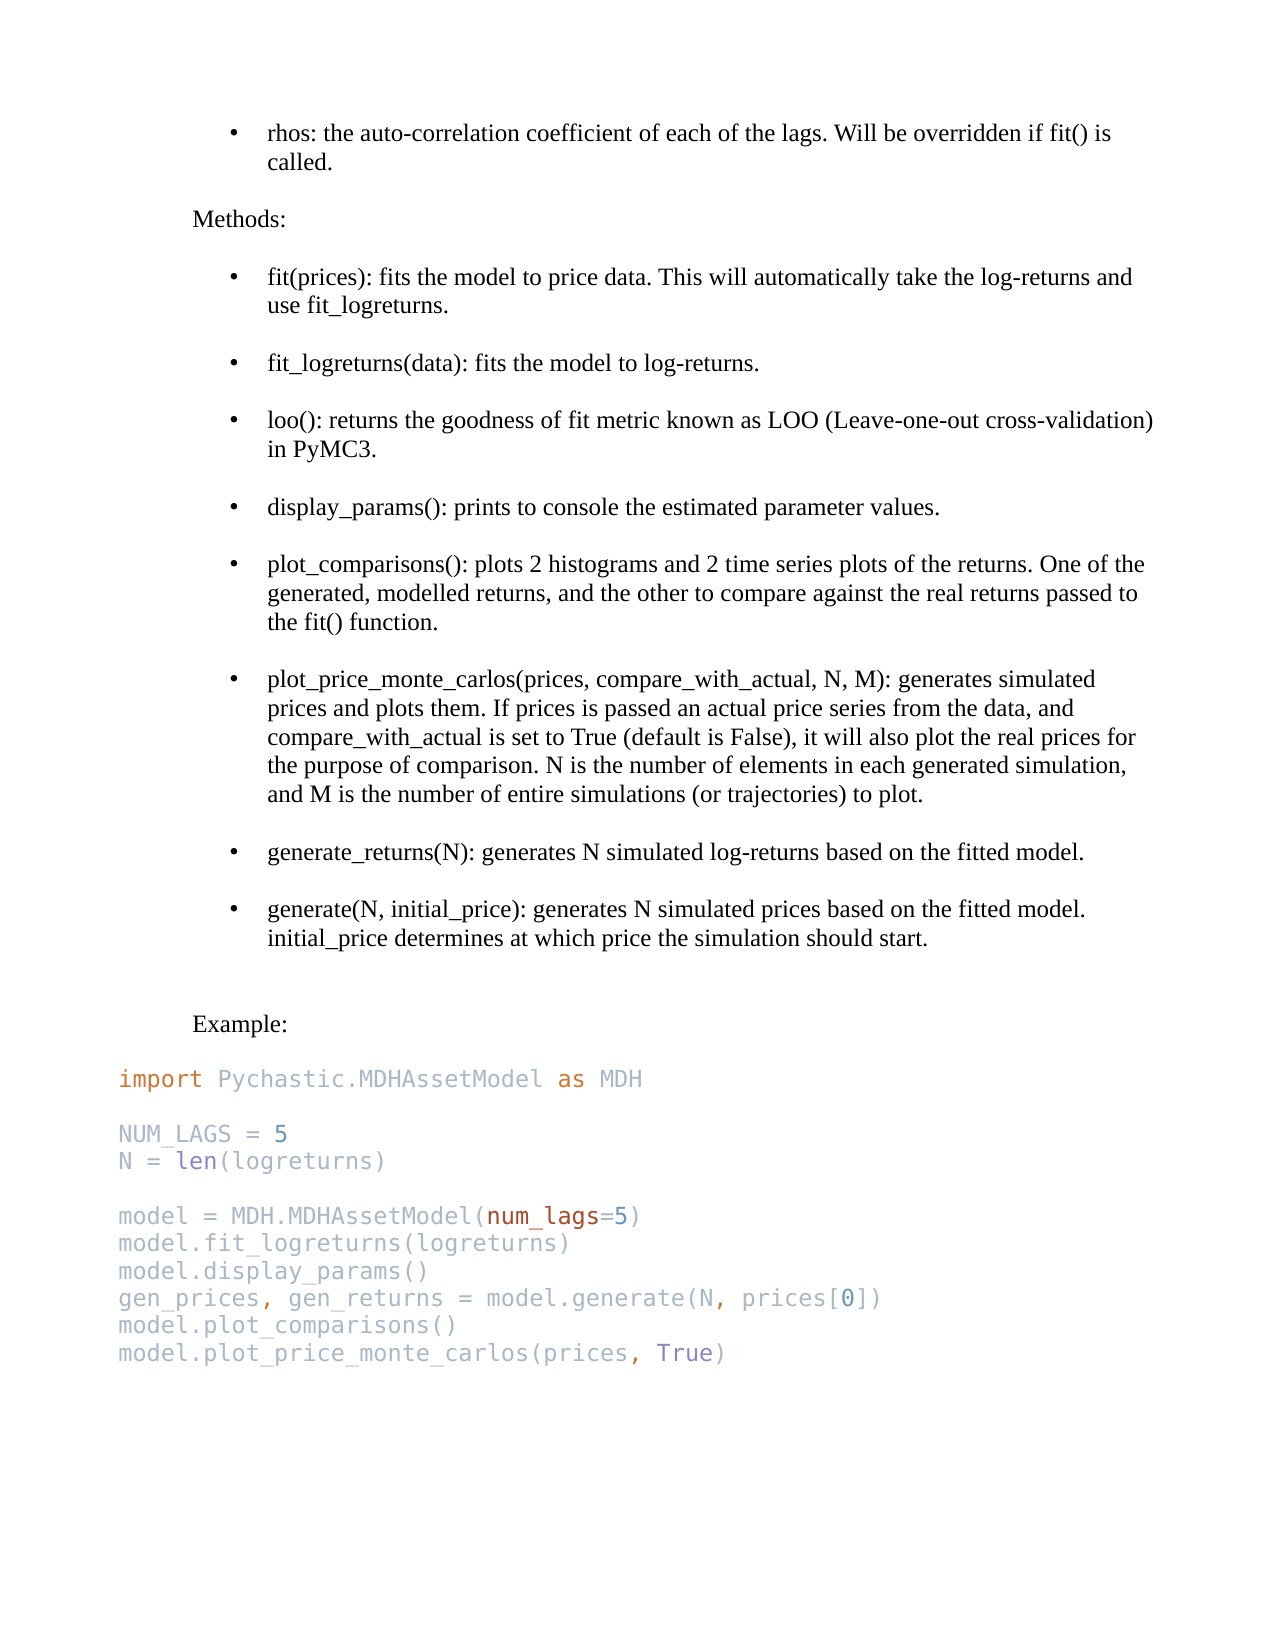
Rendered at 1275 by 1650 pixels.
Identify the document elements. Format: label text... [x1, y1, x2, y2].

list generate_returns(N): generates N simulated log-returns based on the fitted model. [229, 837, 1157, 866]
list plot_comparisons(): plots 2 histograms and 2 time series plots of the returns. One of the generated, modelled returns, and the other to compare against the real returns passed to the fit() function. [229, 549, 1157, 636]
text Methods: [118, 204, 1157, 233]
text import Pychastic.MDHAssetModel as MDH [118, 1066, 1157, 1093]
list plot_price_monte_carlos(prices, compare_with_actual, N, M): generates simulated prices and plots them. If prices is passed an actual price series from the data, and compare_with_actual is set to True (default is False), it will also plot the real prices for the purpose of comparison. N is the number of elements in each generated simulation, and M is the number of entire simulations (or trajectories) to plot. [229, 664, 1157, 808]
text N = len(logreturns) [118, 1148, 1157, 1175]
text model.fit_logreturns(logreturns) [118, 1230, 1157, 1257]
list generate(N, initial_price): generates N simulated prices based on the fitted model. initial_price determines at which price the simulation should start. [229, 894, 1157, 952]
text model.plot_price_monte_carlos(prices, True) [118, 1339, 1157, 1367]
list display_params(): prints to console the estimated parameter values. [229, 492, 1157, 521]
list fit(prices): fits the model to price data. This will automatically take the log-returns and use fit_logreturns. [229, 262, 1157, 319]
text NUM_LAGS = 5 [118, 1120, 1157, 1148]
text Example: [118, 1009, 1157, 1038]
list fit_logreturns(data): fits the model to log-returns. [229, 348, 1157, 377]
list loo(): returns the goodness of fit metric known as LOO (Leave-one-out cross-validation) in PyMC3. [229, 406, 1157, 463]
text model = MDH.MDHAssetModel(num_lags=5) [118, 1202, 1157, 1230]
text gen_prices, gen_returns = model.generate(N, prices[0]) [118, 1285, 1157, 1312]
list rhos: the auto-correlation coefficient of each of the lags. Will be overridden if fit() is called. [229, 118, 1157, 176]
text model.display_params() [118, 1257, 1157, 1285]
text model.plot_comparisons() [118, 1312, 1157, 1339]
